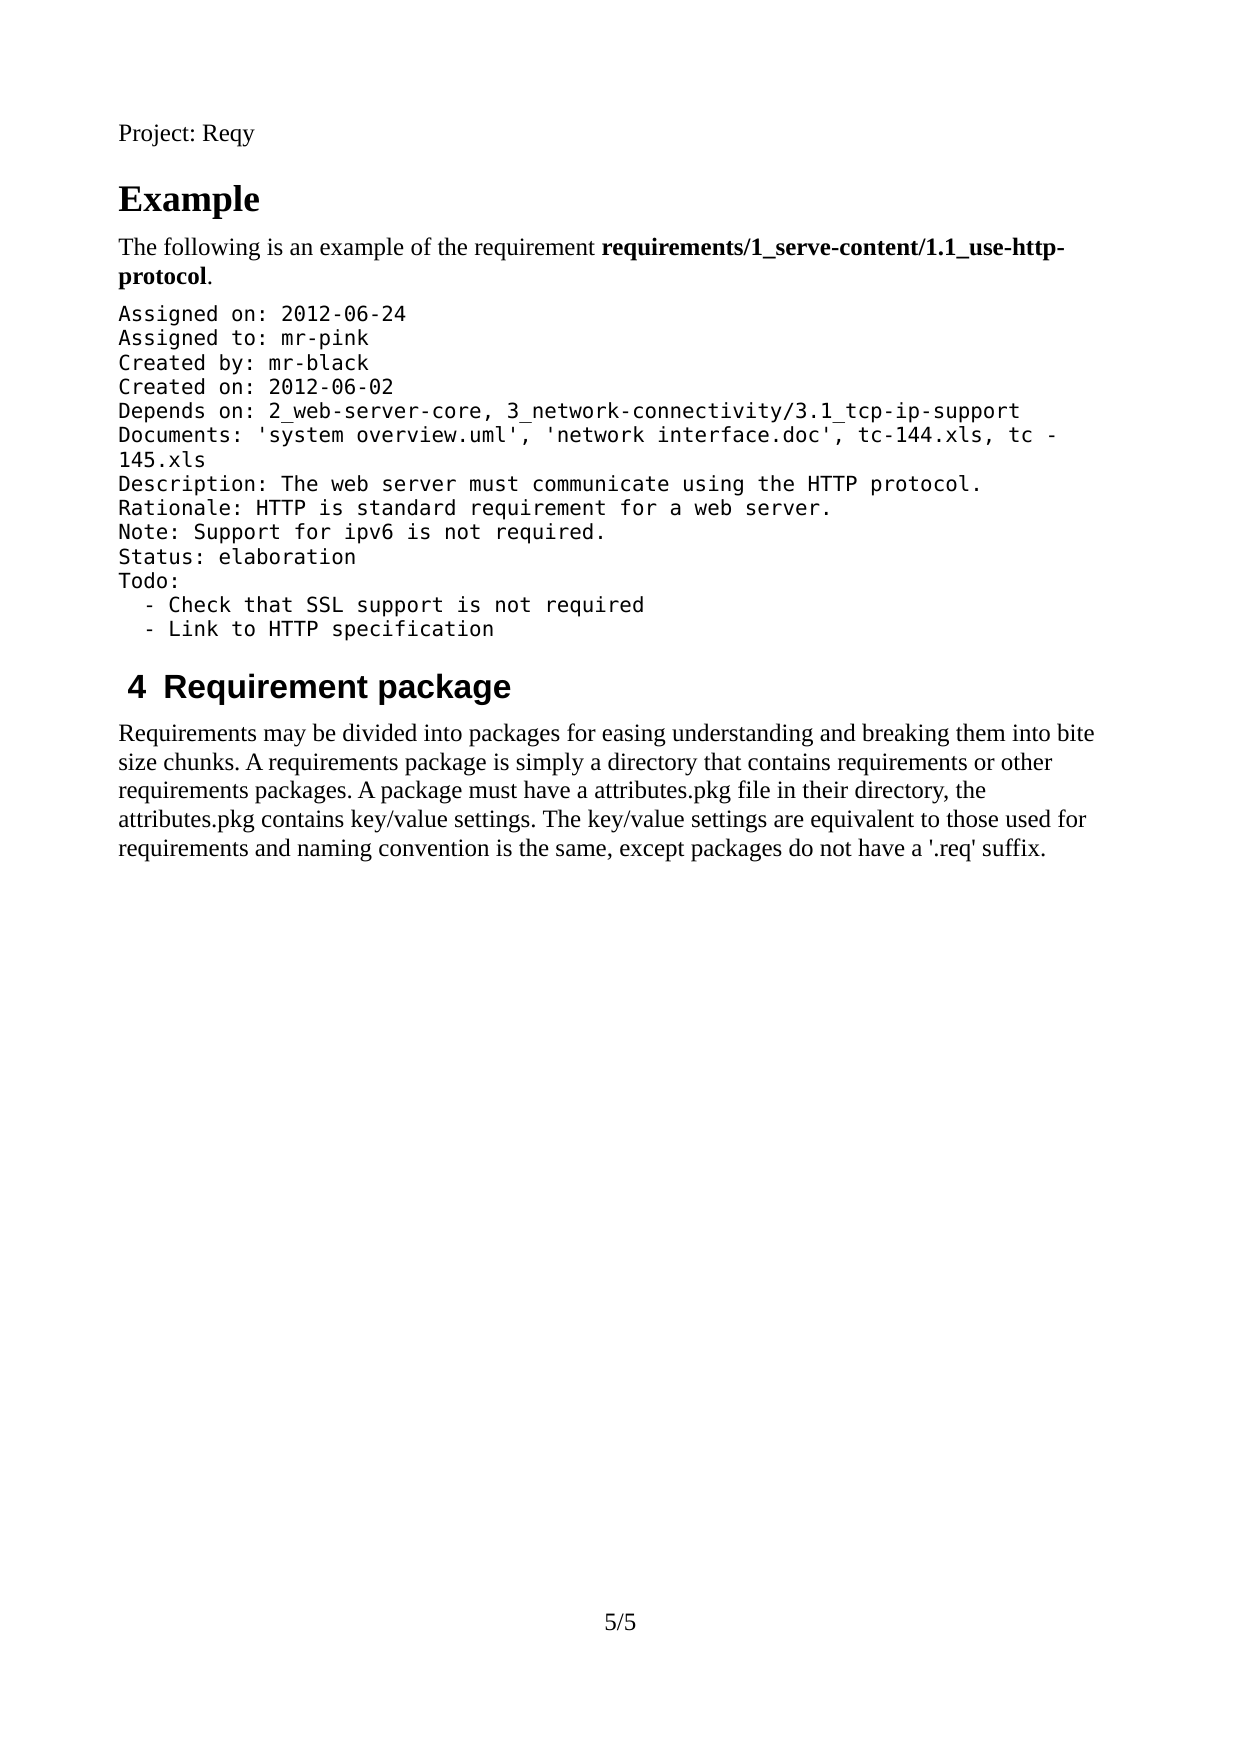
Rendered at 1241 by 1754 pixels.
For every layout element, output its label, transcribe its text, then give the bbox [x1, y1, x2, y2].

text Created on: 2012-06-02 [118, 375, 1122, 399]
text Note: Support for ipv6 is not required. [118, 520, 1122, 545]
subtitle Example [118, 176, 1122, 219]
text - Check that SSL support is not required [118, 593, 1122, 617]
text The following is an example of the requirement requirements/1_serve-content/1.1_use-http-protocol. [118, 232, 1122, 289]
text Status: elaboration [118, 545, 1122, 569]
text Documents: 'system overview.uml', 'network interface.doc', tc-144.xls, tc -145.xls [118, 423, 1122, 472]
text Todo: [118, 569, 1122, 593]
text Description: The web server must communicate using the HTTP protocol. [118, 472, 1122, 496]
text Created by: mr-black [118, 351, 1122, 375]
subtitle Requirement package [118, 667, 1122, 705]
text Assigned to: mr-pink [118, 326, 1122, 351]
text Rationale: HTTP is standard requirement for a web server. [118, 496, 1122, 520]
text Requirements may be divided into packages for easing understanding and breaking them into bite size chunks. A requirements package is simply a directory that contains requirements or other requirements packages. A package must have a attributes.pkg file in their directory, the attributes.pkg contains key/value settings. The key/value settings are equivalent to those used for requirements and naming convention is the same, except packages do not have a '.req' suffix. [118, 718, 1122, 862]
text Depends on: 2_web-server-core, 3_network-connectivity/3.1_tcp-ip-support [118, 399, 1122, 423]
text - Link to HTTP specification [118, 617, 1122, 642]
text Assigned on: 2012-06-24 [118, 302, 1122, 326]
